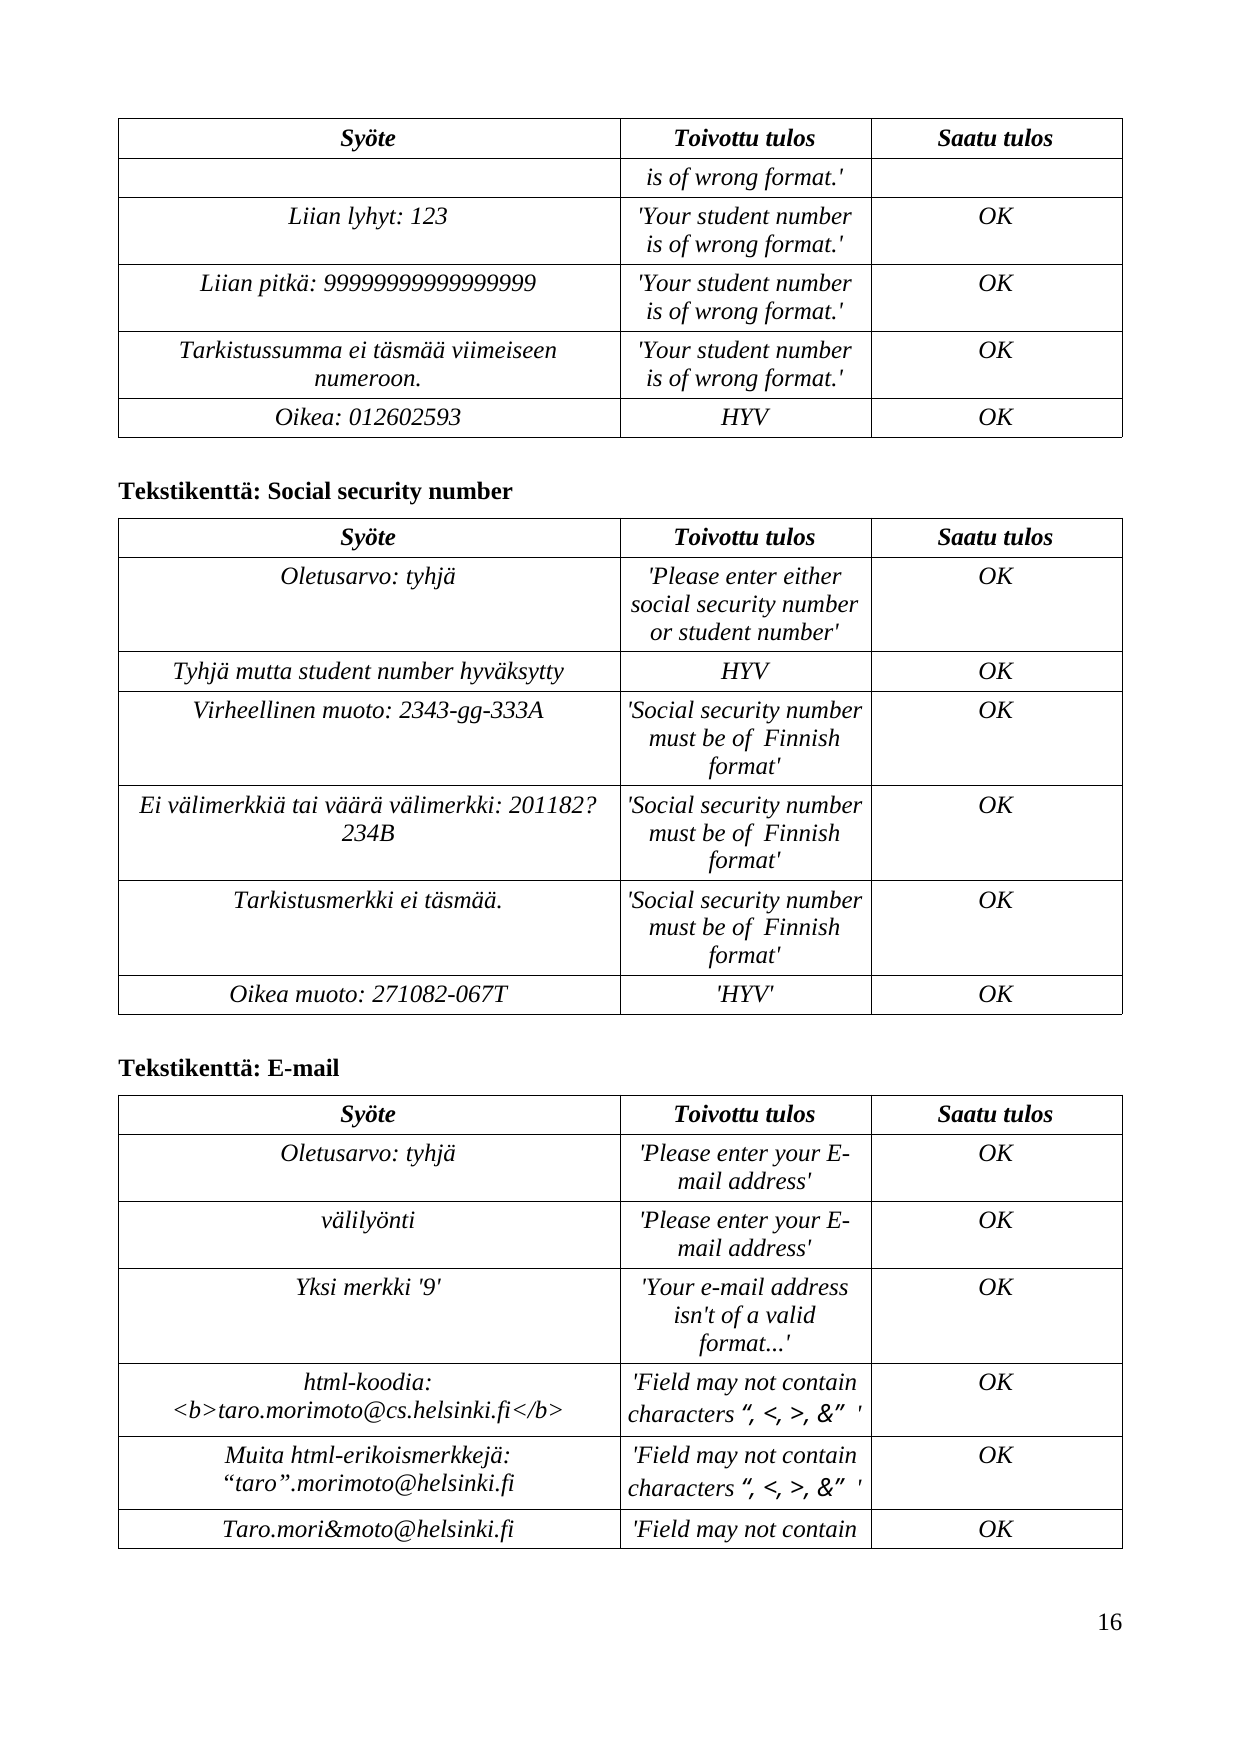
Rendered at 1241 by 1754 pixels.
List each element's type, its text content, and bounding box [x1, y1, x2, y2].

table_cell 'HYV' [621, 976, 871, 1014]
table_cell OK [872, 976, 1122, 1014]
table_header Toivottu tulos [621, 1096, 871, 1134]
table_header Toivottu tulos [621, 519, 871, 557]
table_cell [119, 159, 620, 197]
table_cell 'Please enter your E-mail address' [621, 1202, 871, 1268]
table_cell Tarkistussumma ei täsmää viimeiseen numeroon. [119, 332, 620, 398]
table_cell is of wrong format.' [621, 159, 871, 197]
table_cell Tarkistusmerkki ei täsmää. [119, 881, 620, 975]
table_cell OK [872, 399, 1122, 437]
text Tekstikenttä: E-mail [118, 1054, 1122, 1082]
table_cell Muita html-erikoismerkkejä: “taro”.morimoto@helsinki.fi [119, 1437, 620, 1509]
table_header Saatu tulos [872, 119, 1122, 157]
table_cell OK [872, 1437, 1122, 1509]
table_cell Tyhjä mutta student number hyväksytty [119, 652, 620, 691]
table_cell välilyönti [119, 1202, 620, 1268]
table_cell OK [872, 198, 1122, 264]
table_cell OK [872, 1364, 1122, 1436]
table_cell HYV [621, 399, 871, 437]
table_cell HYV [621, 652, 871, 691]
table_header Saatu tulos [872, 1096, 1122, 1134]
table_cell Taro.mori&moto@helsinki.fi [119, 1510, 620, 1548]
table_cell html-koodia: <b>taro.morimoto@cs.helsinki.fi</b> [119, 1364, 620, 1436]
table_cell Oletusarvo: tyhjä [119, 1135, 620, 1201]
table_cell Oikea muoto: 271082-067T [119, 976, 620, 1014]
table_header Syöte [119, 519, 620, 557]
table_cell 'Please enter your E-mail address' [621, 1135, 871, 1201]
table_cell 'Please enter either social security number or student number' [621, 558, 871, 651]
table_header Saatu tulos [872, 519, 1122, 557]
table_header Toivottu tulos [621, 119, 871, 157]
table_cell OK [872, 1269, 1122, 1362]
table_cell 'Your e-mail address isn't of a valid format...' [621, 1269, 871, 1362]
table_cell 'Social security number must be of Finnish format' [621, 692, 871, 785]
table_cell OK [872, 558, 1122, 651]
table_cell 'Field may not contain characters “, <, >, &” ' [621, 1364, 871, 1436]
table_header Syöte [119, 119, 620, 157]
table_cell Virheellinen muoto: 2343-gg-333A [119, 692, 620, 785]
table_cell OK [872, 652, 1122, 691]
table_cell Yksi merkki '9' [119, 1269, 620, 1362]
table_cell OK [872, 265, 1122, 331]
table_cell OK [872, 332, 1122, 398]
table_cell 'Your student number is of wrong format.' [621, 332, 871, 398]
table_cell OK [872, 692, 1122, 785]
table_cell OK [872, 786, 1122, 880]
table_cell OK [872, 881, 1122, 975]
table_cell OK [872, 1202, 1122, 1268]
text Tekstikenttä: Social security number [118, 477, 1122, 505]
table_header Syöte [119, 1096, 620, 1134]
table_cell OK [872, 1510, 1122, 1548]
table_cell 'Social security number must be of Finnish format' [621, 786, 871, 880]
table_cell Oikea: 012602593 [119, 399, 620, 437]
table_cell 'Your student number is of wrong format.' [621, 198, 871, 264]
table_cell Oletusarvo: tyhjä [119, 558, 620, 651]
table_cell Ei välimerkkiä tai väärä välimerkki: 201182?234B [119, 786, 620, 880]
table_cell Liian lyhyt: 123 [119, 198, 620, 264]
table_cell [872, 159, 1122, 197]
table_cell 'Field may not contain characters “, <, >, &” ' [621, 1437, 871, 1509]
table_cell Liian pitkä: 99999999999999999 [119, 265, 620, 331]
table_cell 'Your student number is of wrong format.' [621, 265, 871, 331]
table_cell 'Social security number must be of Finnish format' [621, 881, 871, 975]
table_cell 'Field may not contain [621, 1510, 871, 1548]
table_cell OK [872, 1135, 1122, 1201]
